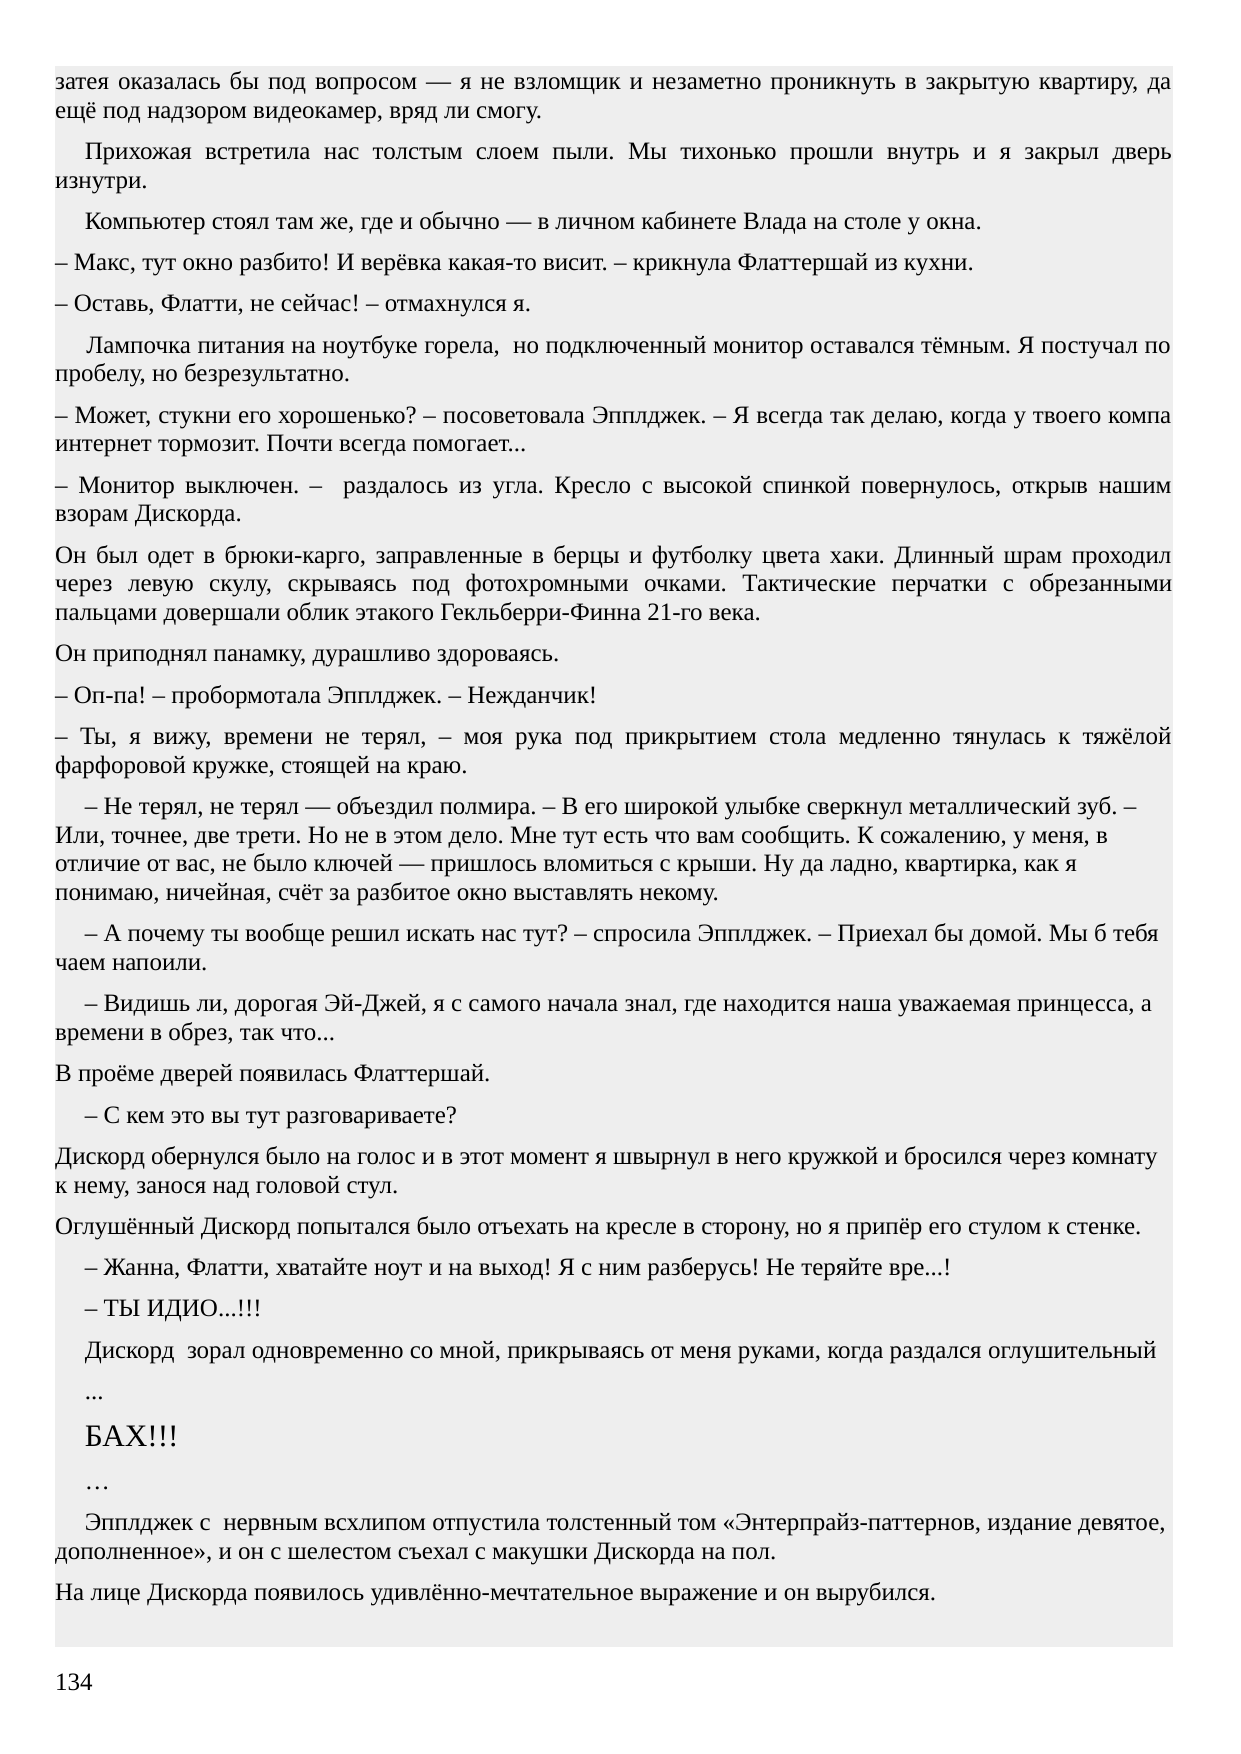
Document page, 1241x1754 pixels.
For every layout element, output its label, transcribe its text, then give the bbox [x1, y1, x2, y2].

text – Монитор выключен. – раздалось из угла. Кресло с высокой спинкой повернулось, открыв нашим взорам Дискорда. [55, 470, 1173, 527]
text – А почему ты вообще решил искать нас тут? – спросила Эпплджек. – Приехал бы домой. Мы б тебя чаем напоили. [55, 918, 1173, 976]
text – Оп-па! – пробормотала Эпплджек. – Нежданчик! [55, 680, 1173, 708]
text … [55, 1466, 1173, 1494]
text – Видишь ли, дорогая Эй-Джей, я с самого начала знал, где находится наша уважаемая принцесса, а времени в обрез, так что... [55, 988, 1173, 1046]
list Дискорд обернулся было на голос и в этот момент я швырнул в него кружкой и бросился через комнату к нему, занося над головой стул. [55, 1141, 1173, 1198]
text На лице Дискорда появилось удивлённо-мечтательное выражение и он вырубился. [55, 1577, 1173, 1606]
text В проёме дверей появилась Флаттершай. [55, 1058, 1173, 1087]
text ... [55, 1376, 1173, 1405]
text затея оказалась бы под вопросом — я не взломщик и незаметно проникнуть в закрытую квартиру, да ещё под надзором видеокамер, вряд ли смогу. [55, 66, 1173, 123]
text Прихожая встретила нас толстым слоем пыли. Мы тихонько прошли внутрь и я закрыл дверь изнутри. [55, 136, 1173, 193]
text Лампочка питания на ноутбуке горела, но подключенный монитор оставался тёмным. Я постучал по пробелу, но безрезультатно. [55, 330, 1173, 387]
text Эпплджек с нервным всхлипом отпустила толстенный том «Энтерпрайз-паттернов, издание девятое, дополненное», и он с шелестом съехал с макушки Дискорда на пол. [55, 1507, 1173, 1564]
text БАХ!!! [55, 1417, 1173, 1453]
text – Может, стукни его хорошенько? – посоветовала Эпплджек. – Я всегда так делаю, когда у твоего компа интернет тормозит. Почти всегда помогает... [55, 400, 1173, 457]
text – Не терял, не терял — объездил полмира. – В его широкой улыбке сверкнул металлический зуб. – Или, точнее, две трети. Но не в этом дело. Мне тут есть что вам сообщить. К сожалению, у меня, в отличие от вас, не было ключей — пришлось вломиться с крыши. Ну да ладно, квартирка, как я понимаю, ничейная, счёт за разбитое окно выставлять некому. [55, 791, 1173, 906]
text Он был одет в брюки-карго, заправленные в берцы и футболку цвета хаки. Длинный шрам проходил через левую скулу, скрываясь под фотохромными очками. Тактические перчатки с обрезанными пальцами довершали облик этакого Гекльберри-Финна 21-го века. [55, 540, 1173, 626]
text Он приподнял панамку, дурашливо здороваясь. [55, 638, 1173, 667]
text Дискорд зорал одновременно со мной, прикрываясь от меня руками, когда раздался оглушительный [55, 1335, 1173, 1363]
text Компьютер стоял там же, где и обычно — в личном кабинете Влада на столе у окна. [55, 206, 1173, 235]
text – ТЫ ИДИО...!!! [55, 1293, 1173, 1322]
text – Оставь, Флатти, не сейчас! – отмахнулся я. [55, 288, 1173, 317]
text – С кем это вы тут разговариваете? [55, 1100, 1173, 1128]
text Оглушённый Дискорд попытался было отъехать на кресле в сторону, но я припёр его стулом к стенке. [55, 1211, 1173, 1240]
text – Ты, я вижу, времени не терял, – моя рука под прикрытием стола медленно тянулась к тяжёлой фарфоровой кружке, стоящей на краю. [55, 721, 1173, 778]
text – Жанна, Флатти, хватайте ноут и на выход! Я с ним разберусь! Не теряйте вре...! [55, 1252, 1173, 1281]
text – Макс, тут окно разбито! И верёвка какая-то висит. – крикнула Флаттершай из кухни. [55, 247, 1173, 276]
